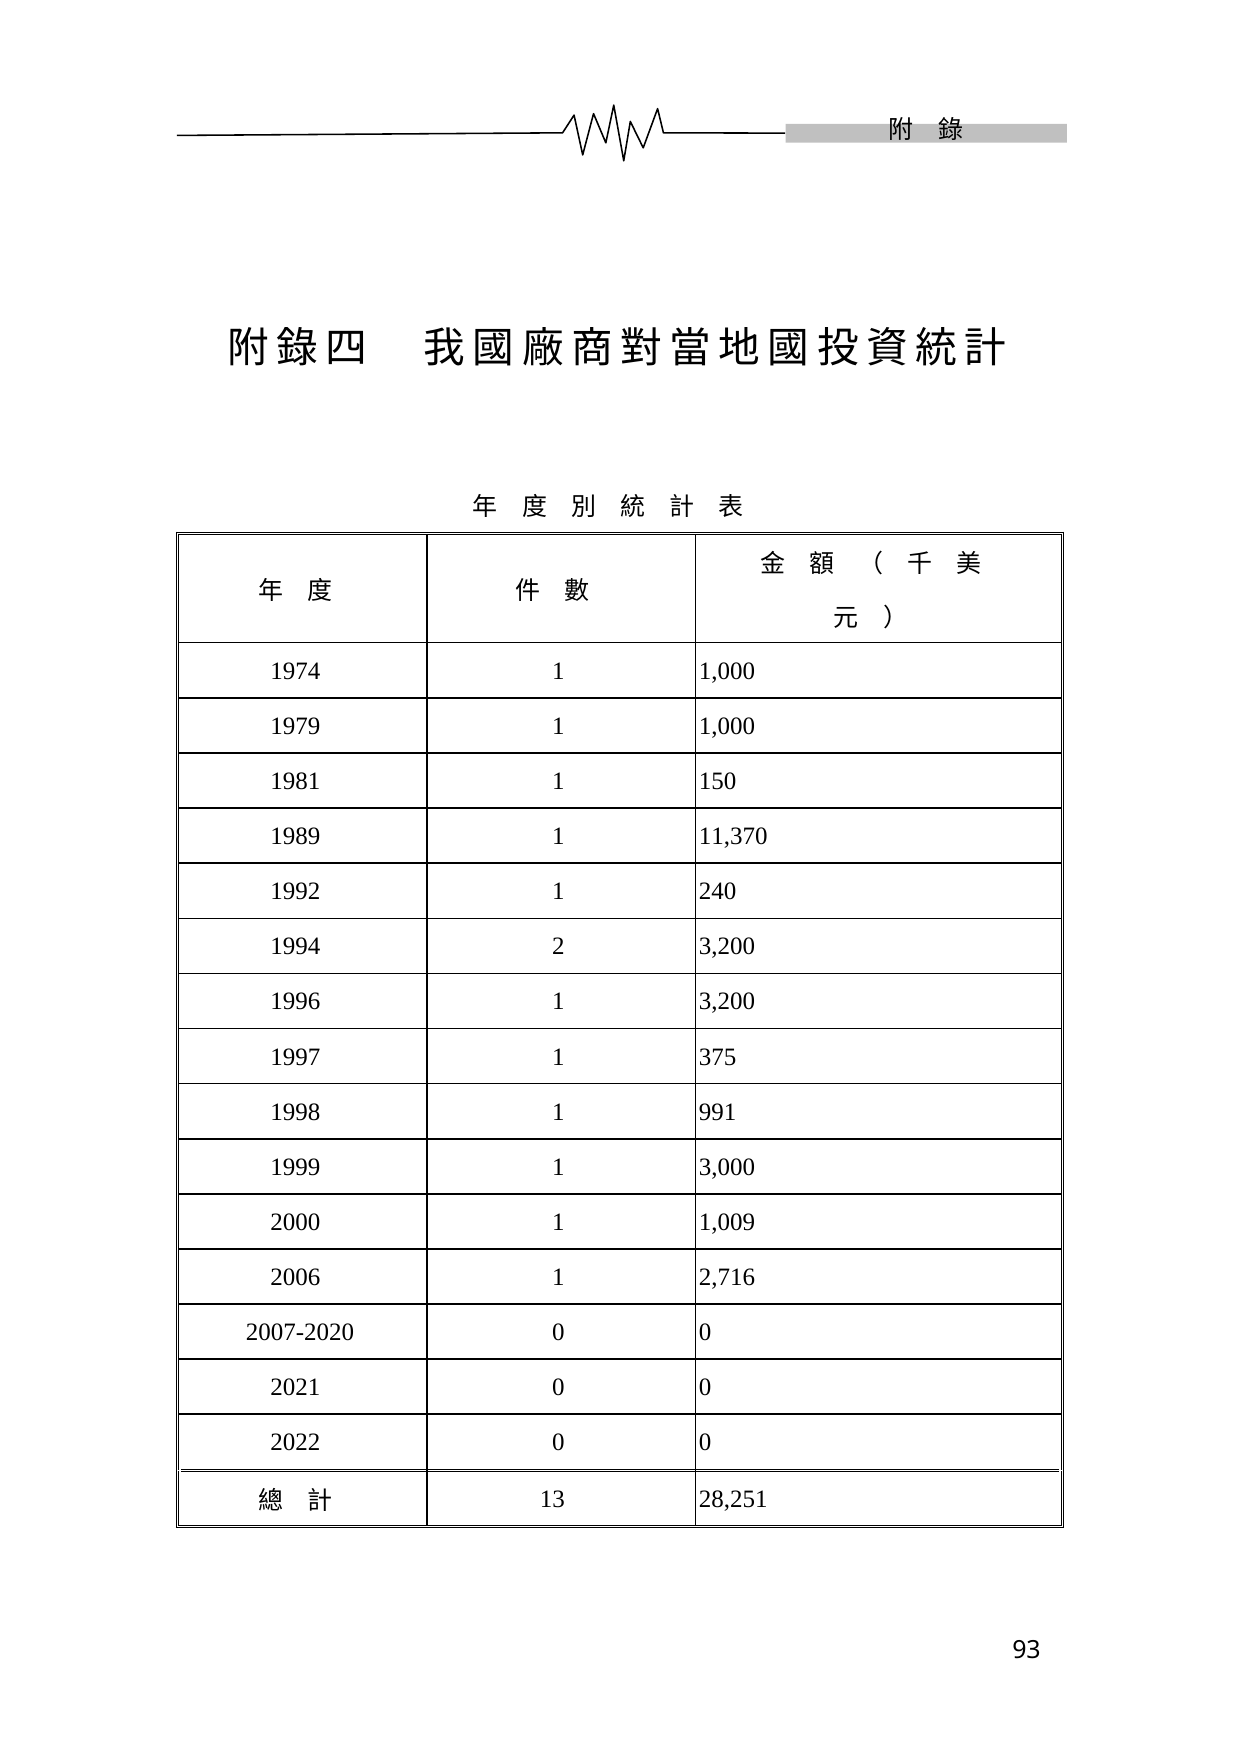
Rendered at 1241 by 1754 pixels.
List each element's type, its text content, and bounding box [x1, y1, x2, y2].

table_cell 1 [428, 754, 695, 807]
table_header 件數 [428, 535, 695, 642]
table_cell 1 [428, 974, 695, 1028]
table_cell 1992 [179, 864, 426, 917]
table_cell 2022 [179, 1415, 426, 1468]
table_cell 0 [696, 1305, 1061, 1358]
table_cell 2 [428, 919, 695, 972]
table_cell 240 [696, 864, 1061, 917]
table_cell 1,000 [696, 643, 1061, 697]
table_cell 1 [428, 1084, 695, 1138]
table_cell 1 [428, 1250, 695, 1303]
table_cell 1 [428, 864, 695, 917]
table_cell 991 [696, 1084, 1061, 1138]
table_cell 1 [428, 699, 695, 752]
table_cell 0 [696, 1415, 1061, 1468]
table_cell 1998 [179, 1084, 426, 1138]
table_cell 13 [428, 1472, 695, 1525]
table_cell 1997 [179, 1029, 426, 1083]
table_cell 150 [696, 754, 1061, 807]
table_cell 2021 [179, 1360, 426, 1413]
table_cell 0 [696, 1360, 1061, 1413]
table_cell 1 [428, 643, 695, 697]
table_cell 2007-2020 [179, 1305, 426, 1358]
table_cell 1979 [179, 699, 426, 752]
table_cell 3,200 [696, 919, 1061, 972]
table_cell 總計 [179, 1469, 426, 1525]
table_cell 0 [428, 1415, 695, 1468]
text 年度別統計表 [178, 478, 1063, 532]
table_cell 3,000 [696, 1140, 1061, 1193]
table_cell 1 [428, 1029, 695, 1083]
table_cell 28,251 [696, 1469, 1061, 1525]
table_cell 2006 [179, 1250, 426, 1303]
table_header 年度 [179, 535, 426, 642]
table_cell 1994 [179, 919, 426, 972]
table_cell 1974 [179, 643, 426, 697]
table_cell 1 [428, 809, 695, 862]
table_cell 2,716 [696, 1250, 1061, 1303]
table_header 金額（千美元） [696, 535, 1061, 642]
text 附錄四 我國廠商對當地國投資統計 [178, 291, 1063, 398]
table_cell 1,009 [696, 1195, 1061, 1248]
table_cell 0 [428, 1360, 695, 1413]
table_cell 1 [428, 1140, 695, 1193]
table_cell 375 [696, 1029, 1061, 1083]
table_cell 2000 [179, 1195, 426, 1248]
table_cell 0 [428, 1305, 695, 1358]
table_cell 11,370 [696, 809, 1061, 862]
table_cell 1 [428, 1195, 695, 1248]
table_cell 3,200 [696, 974, 1061, 1028]
table_cell 1,000 [696, 699, 1061, 752]
table_cell 1996 [179, 974, 426, 1028]
table_cell 1989 [179, 809, 426, 862]
table_cell 1999 [179, 1140, 426, 1193]
table_cell 1981 [179, 754, 426, 807]
